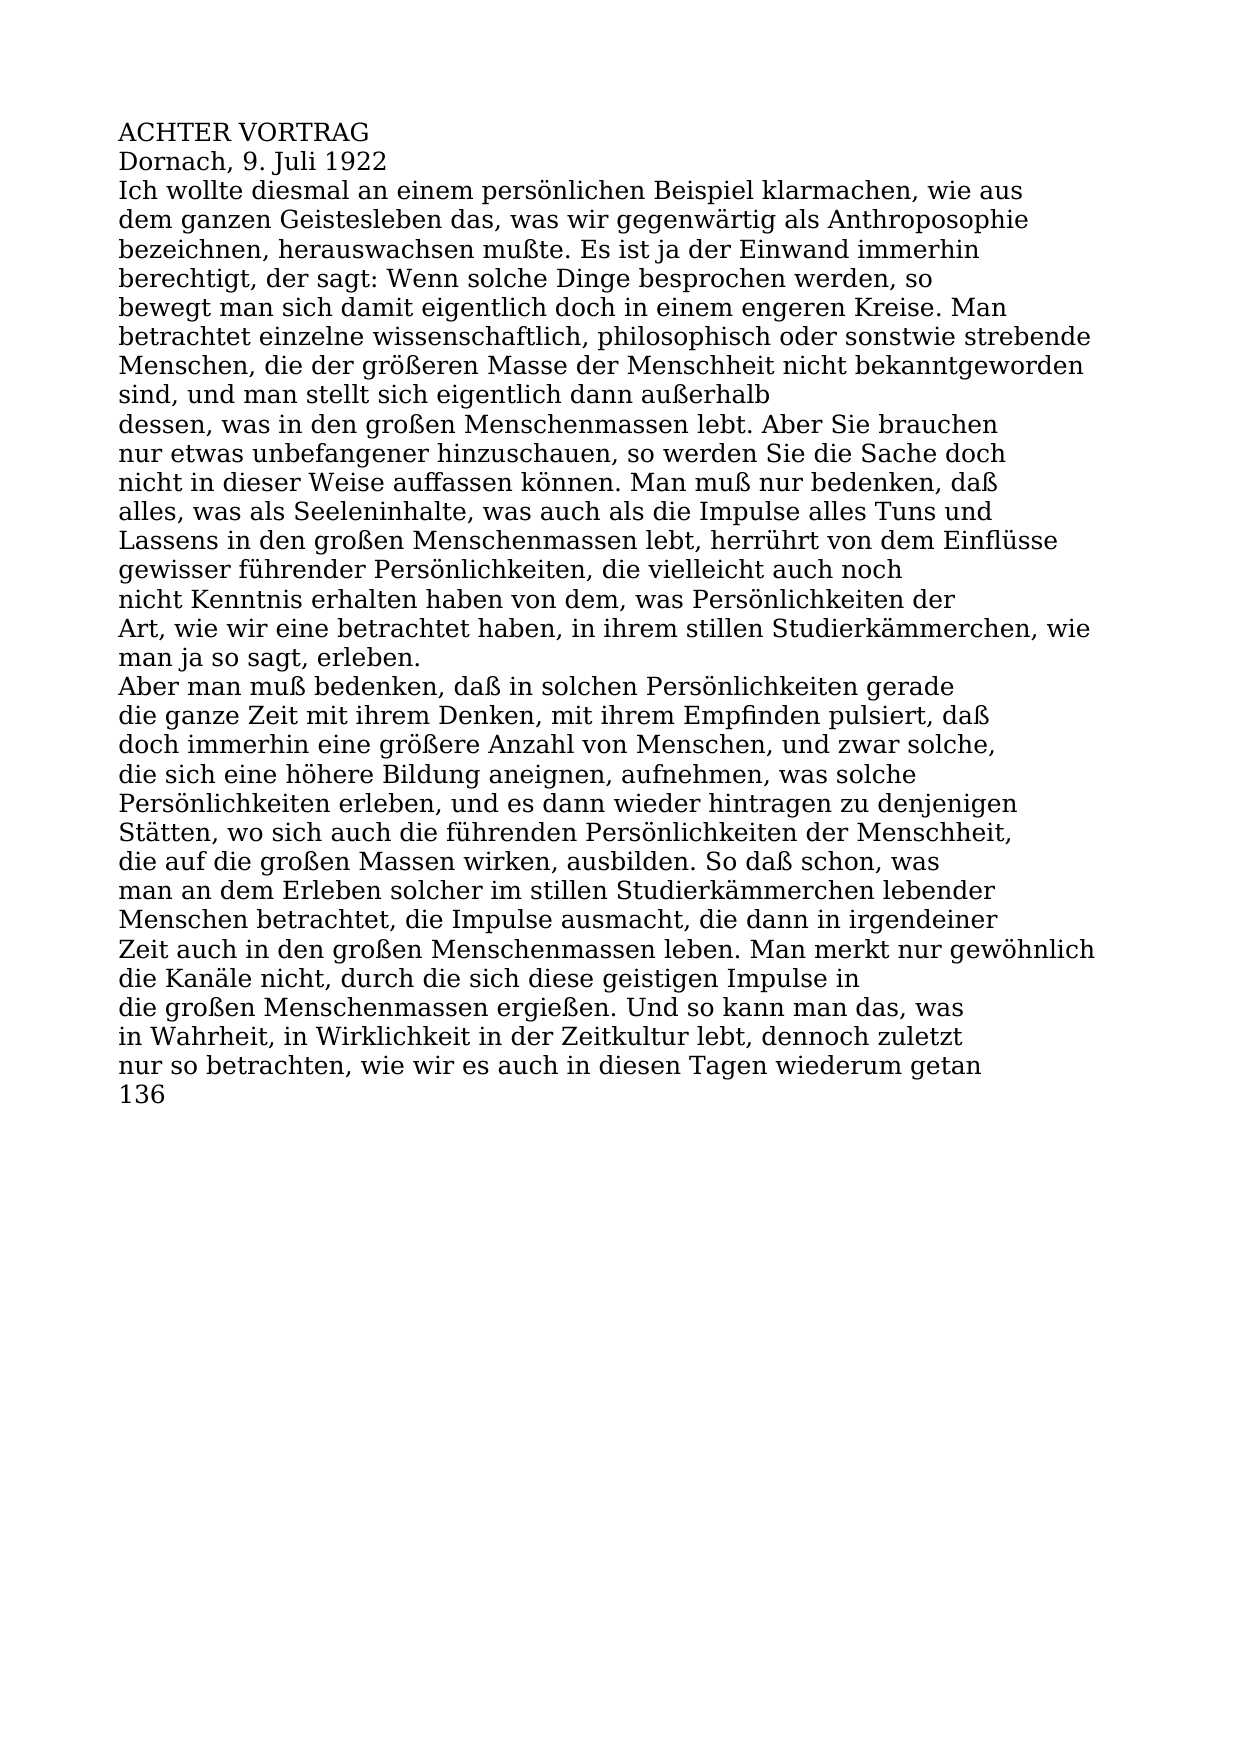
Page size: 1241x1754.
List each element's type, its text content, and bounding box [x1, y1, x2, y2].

text Lassens in den großen Menschenmassen lebt, herrührt von dem Einflüsse gewisser führender Persönlichkeiten, die vielleicht auch noch [118, 526, 1122, 585]
text Art, wie wir eine betrachtet haben, in ihrem stillen Studierkämmerchen, wie man ja so sagt, erleben. [118, 614, 1122, 672]
text doch immerhin eine größere Anzahl von Menschen, und zwar solche, [118, 731, 1122, 760]
text die ganze Zeit mit ihrem Denken, mit ihrem Empfinden pulsiert, daß [118, 701, 1122, 731]
text Stätten, wo sich auch die führenden Persönlichkeiten der Menschheit, [118, 818, 1122, 847]
text in Wahrheit, in Wirklichkeit in der Zeitkultur lebt, dennoch zuletzt [118, 1022, 1122, 1051]
text Ich wollte diesmal an einem persönlichen Beispiel klarmachen, wie aus [118, 176, 1122, 206]
text Aber man muß bedenken, daß in solchen Persönlichkeiten gerade [118, 672, 1122, 701]
text man an dem Erleben solcher im stillen Studierkämmerchen lebender [118, 876, 1122, 906]
text dem ganzen Geistesleben das, was wir gegenwärtig als Anthroposophie bezeichnen, herauswachsen mußte. Es ist ja der Einwand immerhin berechtigt, der sagt: Wenn solche Dinge besprochen werden, so [118, 206, 1122, 293]
text dessen, was in den großen Menschenmassen lebt. Aber Sie brauchen [118, 410, 1122, 439]
text bewegt man sich damit eigentlich doch in einem engeren Kreise. Man [118, 293, 1122, 322]
text die sich eine höhere Bildung aneignen, aufnehmen, was solche Persönlichkeiten erleben, und es dann wieder hintragen zu denjenigen [118, 760, 1122, 818]
text nur etwas unbefangener hinzuschauen, so werden Sie die Sache doch [118, 439, 1122, 468]
text 136 [118, 1081, 1122, 1110]
text Dornach, 9. Juli 1922 [118, 147, 1122, 176]
text Zeit auch in den großen Menschenmassen leben. Man merkt nur gewöhnlich die Kanäle nicht, durch die sich diese geistigen Impulse in [118, 935, 1122, 993]
text betrachtet einzelne wissenschaftlich, philosophisch oder sonstwie strebende Menschen, die der größeren Masse der Menschheit nicht bekanntgeworden sind, und man stellt sich eigentlich dann außerhalb [118, 322, 1122, 410]
text die auf die großen Massen wirken, ausbilden. So daß schon, was [118, 847, 1122, 876]
text die großen Menschenmassen ergießen. Und so kann man das, was [118, 993, 1122, 1022]
text nicht in dieser Weise auffassen können. Man muß nur bedenken, daß [118, 468, 1122, 497]
text ACHTER VORTRAG [118, 118, 1122, 147]
text nicht Kenntnis erhalten haben von dem, was Persönlichkeiten der [118, 585, 1122, 614]
text alles, was als Seeleninhalte, was auch als die Impulse alles Tuns und [118, 497, 1122, 526]
text nur so betrachten, wie wir es auch in diesen Tagen wiederum getan [118, 1051, 1122, 1081]
text Menschen betrachtet, die Impulse ausmacht, die dann in irgendeiner [118, 906, 1122, 935]
